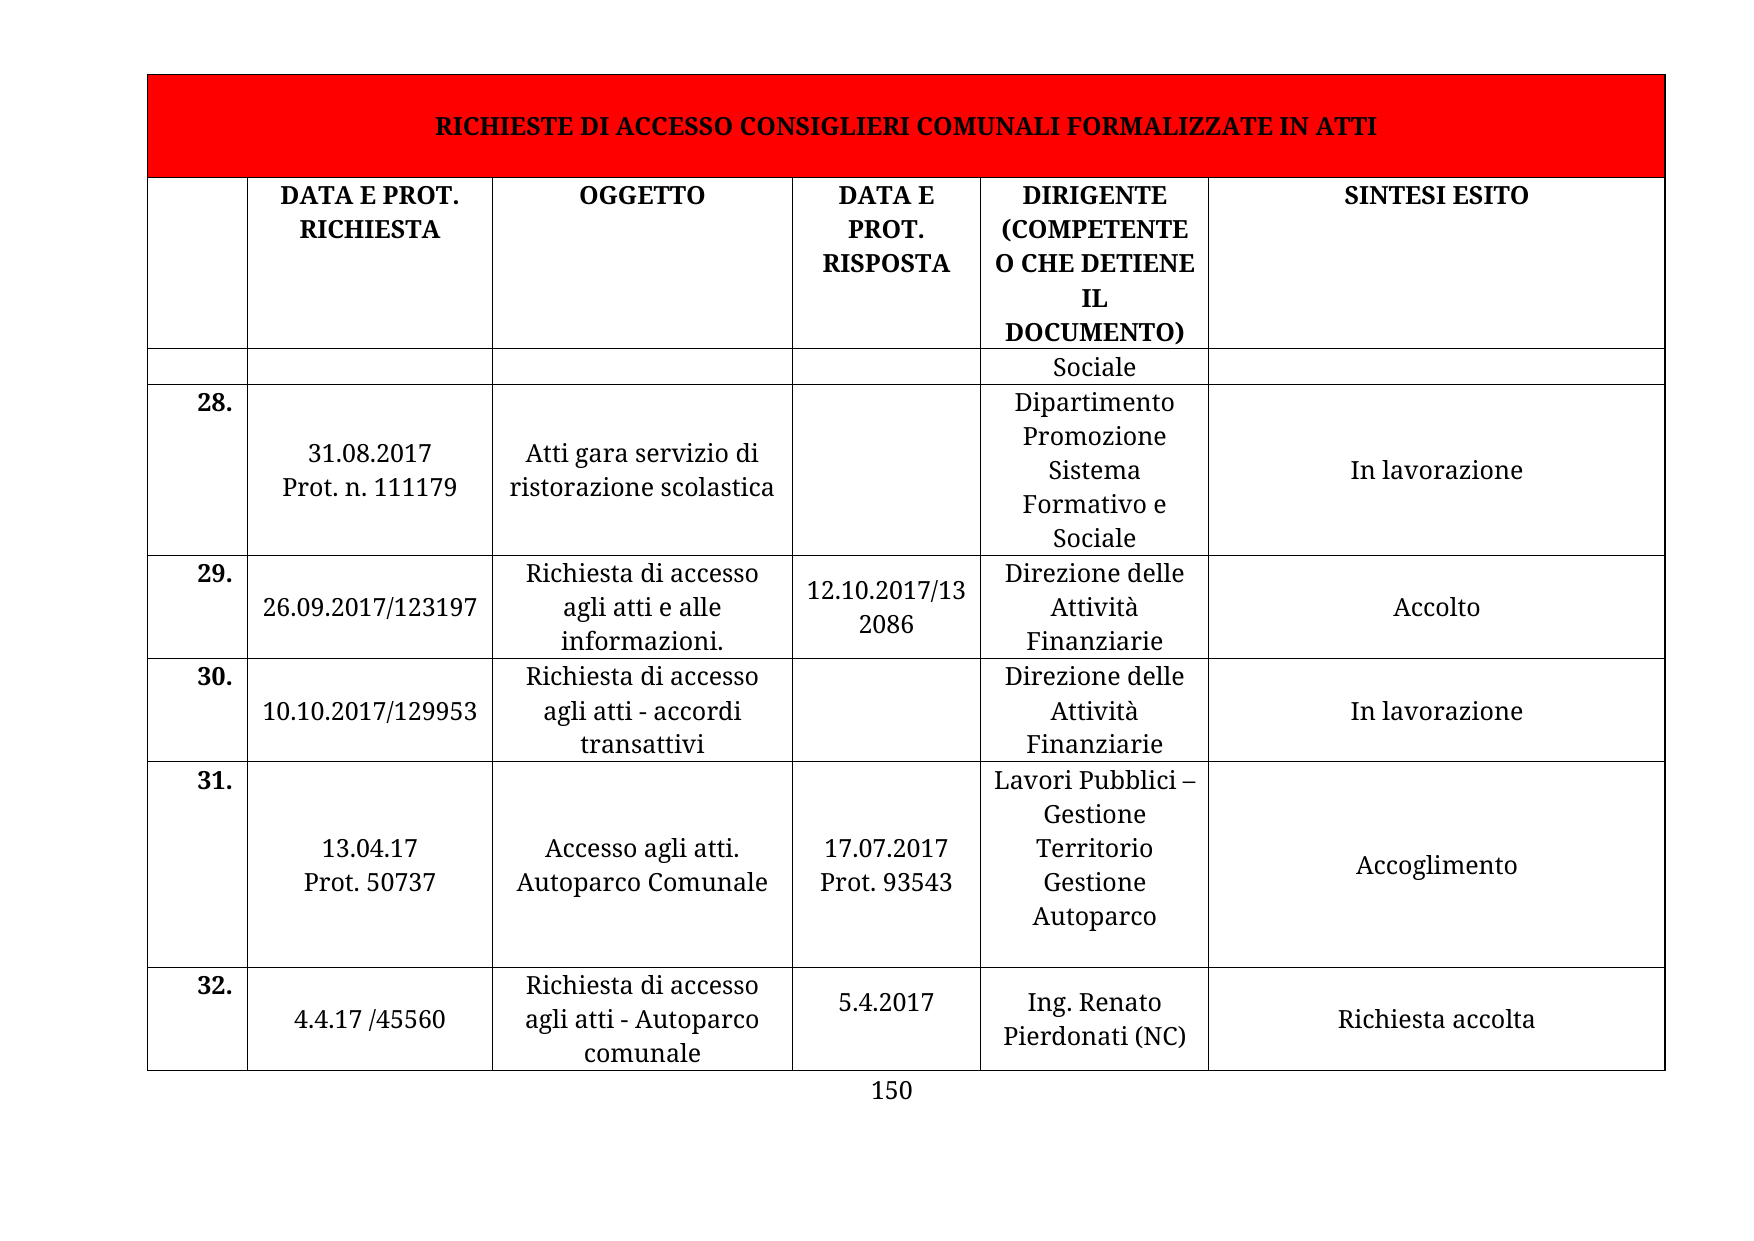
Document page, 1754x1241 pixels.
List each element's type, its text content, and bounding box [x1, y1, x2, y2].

table_cell Richiesta di accesso agli atti - accordi transattivi [493, 659, 792, 761]
table_cell [148, 968, 247, 1070]
table_header RICHIESTE DI ACCESSO CONSIGLIERI COMUNALI FORMALIZZATE IN ATTI [148, 75, 1664, 177]
table_cell Dipartimento Promozione Sistema Formativo e Sociale [981, 385, 1208, 555]
table_cell [493, 349, 792, 383]
table_cell In lavorazione [1209, 385, 1664, 555]
table_cell [148, 762, 247, 967]
table_cell [793, 349, 980, 383]
table_cell Direzione delle Attività Finanziarie [981, 659, 1208, 761]
table_cell [793, 385, 980, 555]
table_cell 5.4.2017 [793, 968, 980, 1070]
table_cell Direzione delle Attività Finanziarie [981, 556, 1208, 658]
table_cell SINTESI ESITO [1209, 178, 1664, 348]
table_cell Sociale [981, 349, 1208, 383]
table_cell [148, 556, 247, 658]
table_cell [793, 659, 980, 761]
table_cell [148, 659, 247, 761]
table_cell 26.09.2017/123197 [248, 556, 492, 658]
table_cell 12.10.2017/132086 [793, 556, 980, 658]
table_cell DATA E PROT. RICHIESTA [248, 178, 492, 348]
table_cell Lavori Pubblici – Gestione Territorio Gestione Autoparco [981, 762, 1208, 967]
table_cell [1209, 349, 1664, 383]
table_cell In lavorazione [1209, 659, 1664, 761]
table_cell DIRIGENTE (COMPETENTE O CHE DETIENE IL DOCUMENTO) [981, 178, 1208, 348]
table_cell Ing. Renato Pierdonati (NC) [981, 968, 1208, 1070]
table_cell [148, 178, 247, 348]
table_cell Richiesta accolta [1209, 968, 1664, 1070]
table_cell 4.4.17 /45560 [248, 968, 492, 1070]
table_cell DATA E PROT. RISPOSTA [793, 178, 980, 348]
table_cell 17.07.2017 Prot. 93543 [793, 762, 980, 967]
table_cell Accesso agli atti. Autoparco Comunale [493, 762, 792, 967]
table_cell OGGETTO [493, 178, 792, 348]
table_cell Richiesta di accesso agli atti - Autoparco comunale [493, 968, 792, 1070]
table_cell 10.10.2017/129953 [248, 659, 492, 761]
table_cell [248, 349, 492, 383]
table_cell Accolto [1209, 556, 1664, 658]
table_cell Atti gara servizio di ristorazione scolastica [493, 385, 792, 555]
table_cell 13.04.17 Prot. 50737 [248, 762, 492, 967]
table_cell [148, 385, 247, 555]
table_cell Richiesta di accesso agli atti e alle informazioni. [493, 556, 792, 658]
table_cell 31.08.2017 Prot. n. 111179 [248, 385, 492, 555]
table_cell Accoglimento [1209, 762, 1664, 967]
table_cell [148, 349, 247, 383]
